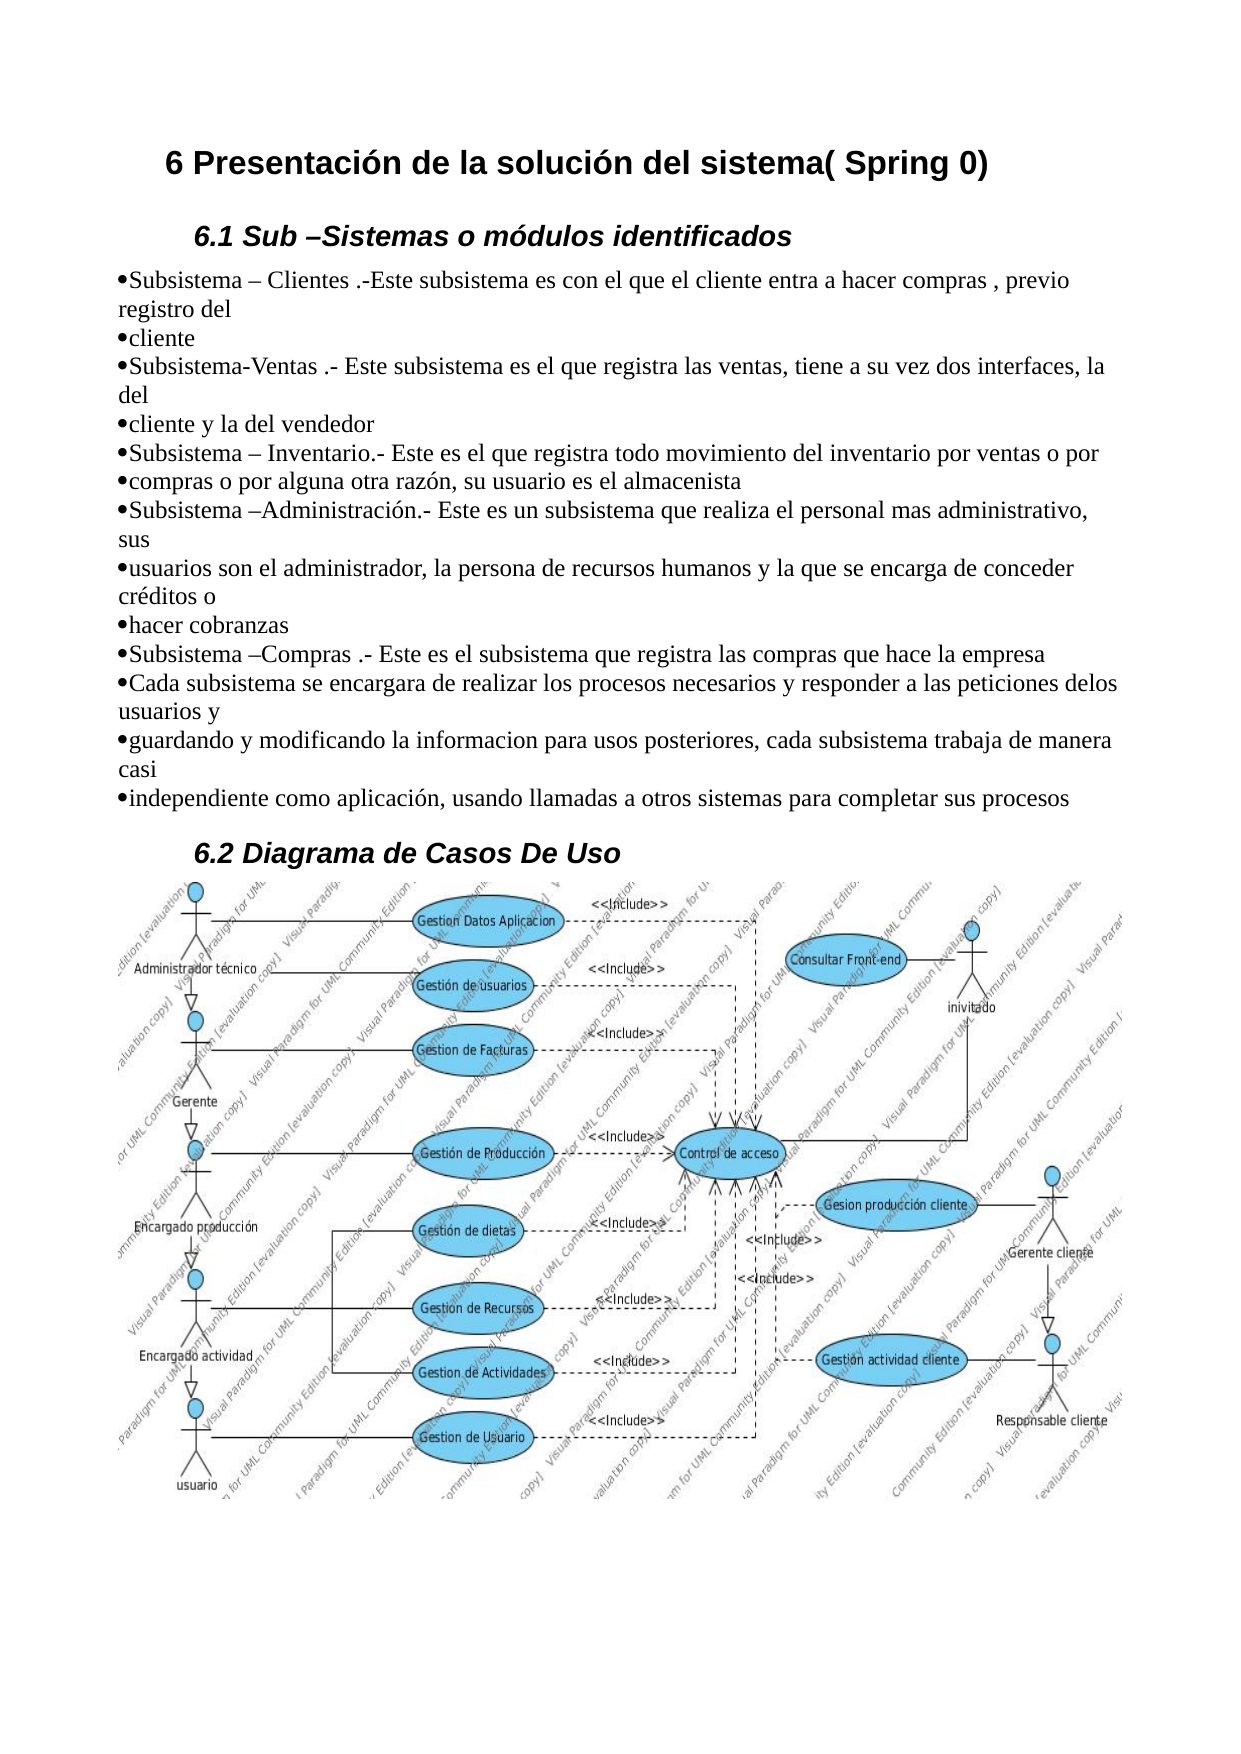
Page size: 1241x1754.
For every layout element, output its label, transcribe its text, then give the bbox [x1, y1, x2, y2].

list usuarios son el administrador, la persona de recursos humanos y la que se encarga de conceder créditos o [118, 553, 1122, 610]
list independiente como aplicación, usando llamadas a otros sistemas para completar sus procesos [118, 783, 1122, 811]
list Cada subsistema se encargara de realizar los procesos necesarios y responder a las peticiones delos usuarios y [118, 668, 1122, 725]
list Subsistema –Compras .- Este es el subsistema que registra las compras que hace la empresa [118, 639, 1122, 668]
list Subsistema-Ventas .- Este subsistema es el que registra las ventas, tiene a su vez dos interfaces, la del [118, 351, 1122, 409]
list hacer cobranzas [118, 610, 1122, 639]
subtitle Diagrama de Casos De Uso [185, 836, 1122, 870]
list cliente y la del vendedor [118, 409, 1122, 438]
list Subsistema – Inventario.- Este es el que registra todo movimiento del inventario por ventas o por [118, 438, 1122, 466]
list compras o por alguna otra razón, su usuario es el almacenista [118, 466, 1122, 495]
subtitle Presentación de la solución del sistema( Spring 0) [156, 143, 1122, 182]
list guardando y modificando la informacion para usos posteriores, cada subsistema trabaja de manera casi [118, 725, 1122, 783]
list Subsistema – Clientes .-Este subsistema es con el que el cliente entra a hacer compras , previo registro del [118, 265, 1122, 323]
list Subsistema –Administración.- Este es un subsistema que realiza el personal mas administrativo, sus [118, 495, 1122, 553]
list cliente [118, 323, 1122, 351]
subtitle Sub –Sistemas o módulos identificados [185, 219, 1122, 253]
picture [118, 882, 1122, 1499]
